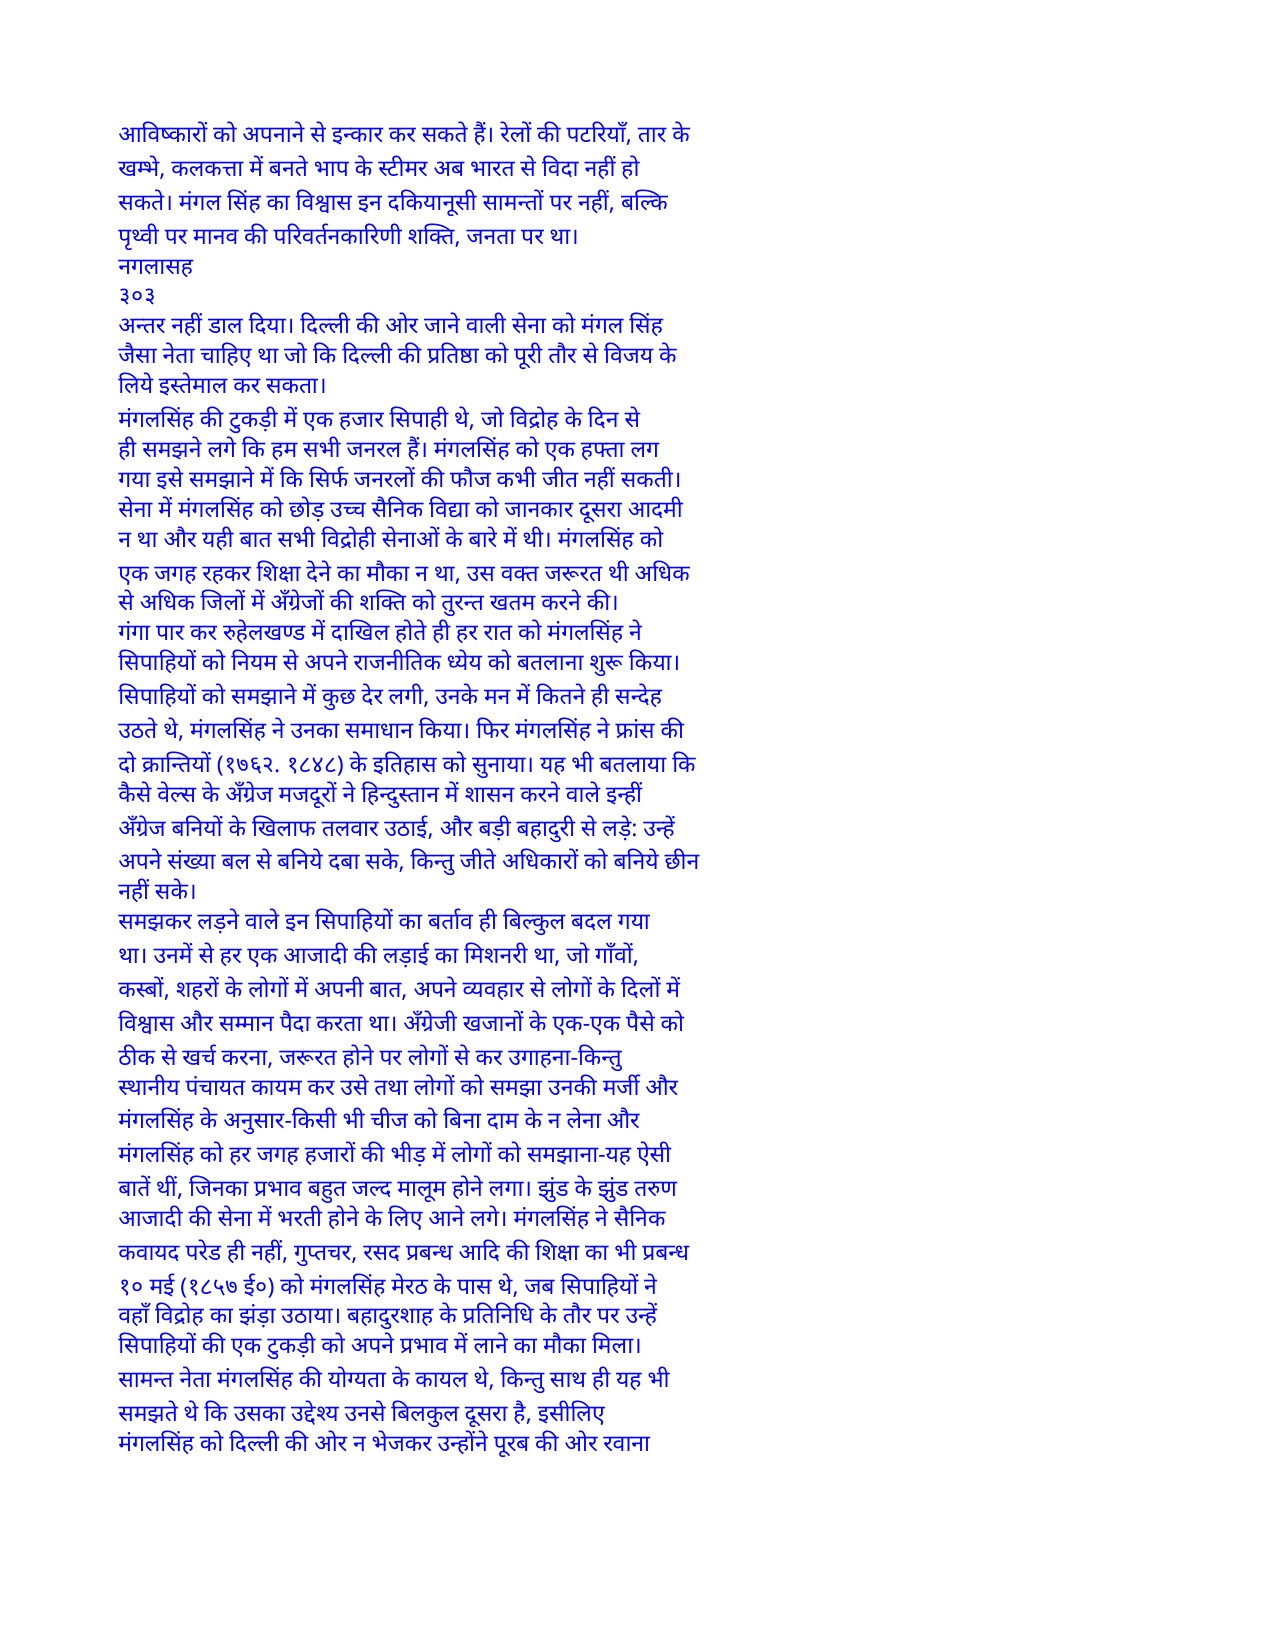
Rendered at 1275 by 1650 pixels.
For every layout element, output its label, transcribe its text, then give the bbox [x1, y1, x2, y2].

text मंगलसिंह को हर जगह हजारों की भीड़ में लोगों को समझाना-यह ऐसी [118, 1138, 1157, 1172]
text था। उनमें से हर एक आजादी की लड़ाई का मिशनरी था, जो गाँवों, [118, 939, 1157, 973]
text न था और यही बात सभी विद्रोही सेनाओं के बारे में थी। मंगलसिंह को [118, 527, 1157, 556]
text एक जगह रहकर शिक्षा देने का मौका न था, उस वक्त जरूरत थी अधिक [118, 556, 1157, 590]
text ३०३ [118, 283, 1157, 313]
text १० मई (१८५७ ई०) को मंगलसिंह मेरठ के पास थे, जब सिपाहियों ने [118, 1269, 1157, 1303]
text समझकर लड़ने वाले इन सिपाहियों का बर्ताव ही बिल्कुल बदल गया [118, 909, 1157, 939]
text विश्वास और सम्मान पैदा करता था। अँग्रेजी खजानों के एक-एक पैसे को [118, 1007, 1157, 1041]
text कैसे वेल्स के अँग्रेज मजदूरों ने हिन्दुस्तान में शासन करने वाले इन्हीं [118, 782, 1157, 811]
text ही समझने लगे कि हम सभी जनरल हैं। मंगलसिंह को एक हफ्ता लग [118, 437, 1157, 467]
text सकते। मंगल सिंह का विश्वास इन दकियानूसी सामन्तों पर नहीं, बल्कि [118, 186, 1157, 220]
text नहीं सके। [118, 879, 1157, 909]
text सिपाहियों को समझाने में कुछ देर लगी, उनके मन में कितने ही सन्देह [118, 680, 1157, 714]
text कस्बों, शहरों के लोगों में अपनी बात, अपने व्यवहार से लोगों के दिलों में [118, 973, 1157, 1007]
text कवायद परेड ही नहीं, गुप्तचर, रसद प्रबन्ध आदि की शिक्षा का भी प्रबन्ध [118, 1236, 1157, 1269]
text जैसा नेता चाहिए था जो कि दिल्ली की प्रतिष्ठा को पूरी तौर से विजय के [118, 343, 1157, 373]
text सिपाहियों की एक टुकड़ी को अपने प्रभाव में लाने का मौका मिला। [118, 1333, 1157, 1363]
text समझते थे कि उसका उद्देश्य उनसे बिलकुल दूसरा है, इसीलिए [118, 1397, 1157, 1431]
text अपने संख्या बल से बनिये दबा सके, किन्तु जीते अधिकारों को बनिये छीन [118, 845, 1157, 879]
text खम्भे, कलकत्ता में बनते भाप के स्टीमर अब भारत से विदा नहीं हो [118, 152, 1157, 186]
text नगलासह [118, 253, 1157, 283]
text गंगा पार कर रुहेलखण्ड में दाखिल होते ही हर रात को मंगलसिंह ने [118, 620, 1157, 650]
text आजादी की सेना में भरती होने के लिए आने लगे। मंगलसिंह ने सैनिक [118, 1206, 1157, 1236]
text मंगलसिंह की टुकड़ी में एक हजार सिपाही थे, जो विद्रोह के दिन से [118, 403, 1157, 437]
text अन्तर नहीं डाल दिया। दिल्ली की ओर जाने वाली सेना को मंगल सिंह [118, 313, 1157, 343]
text आविष्कारों को अपनाने से इन्कार कर सकते हैं। रेलों की पटरियाँ, तार के [118, 118, 1157, 152]
text मंगलसिंह के अनुसार-किसी भी चीज को बिना दाम के न लेना और [118, 1104, 1157, 1138]
text लिये इस्तेमाल कर सकता। [118, 373, 1157, 403]
text सेना में मंगलसिंह को छोड़ उच्च सैनिक विद्या को जानकार दूसरा आदमी [118, 497, 1157, 527]
text मंगलसिंह को दिल्ली की ओर न भेजकर उन्होंने पूरब की ओर रवाना [118, 1431, 1157, 1461]
text स्थानीय पंचायत कायम कर उसे तथा लोगों को समझा उनकी मर्जी और [118, 1074, 1157, 1104]
text ठीक से खर्च करना, जरूरत होने पर लोगों से कर उगाहना-किन्तु [118, 1041, 1157, 1074]
text उठते थे, मंगलसिंह ने उनका समाधान किया। फिर मंगलसिंह ने फ्रांस की [118, 714, 1157, 748]
text सामन्त नेता मंगलसिंह की योग्यता के कायल थे, किन्तु साथ ही यह भी [118, 1363, 1157, 1397]
text पृथ्वी पर मानव की परिवर्तनकारिणी शक्ति, जनता पर था। [118, 220, 1157, 253]
text गया इसे समझाने में कि सिर्फ जनरलों की फौज कभी जीत नहीं सकती। [118, 467, 1157, 497]
text अँग्रेज बनियों के खिलाफ तलवार उठाई, और बड़ी बहादुरी से लड़े: उन्हें [118, 811, 1157, 845]
text दो क्रान्तियों (१७६२. १८४८) के इतिहास को सुनाया। यह भी बतलाया कि [118, 748, 1157, 782]
text वहाँ विद्रोह का झंड़ा उठाया। बहादुरशाह के प्रतिनिधि के तौर पर उन्हें [118, 1303, 1157, 1333]
text से अधिक जिलों में अँग्रेजों की शक्ति को तुरन्त खतम करने की। [118, 590, 1157, 620]
text बातें थीं, जिनका प्रभाव बहुत जल्द मालूम होने लगा। झुंड के झुंड तरुण [118, 1172, 1157, 1206]
text सिपाहियों को नियम से अपने राजनीतिक ध्येय को बतलाना शुरू किया। [118, 650, 1157, 680]
